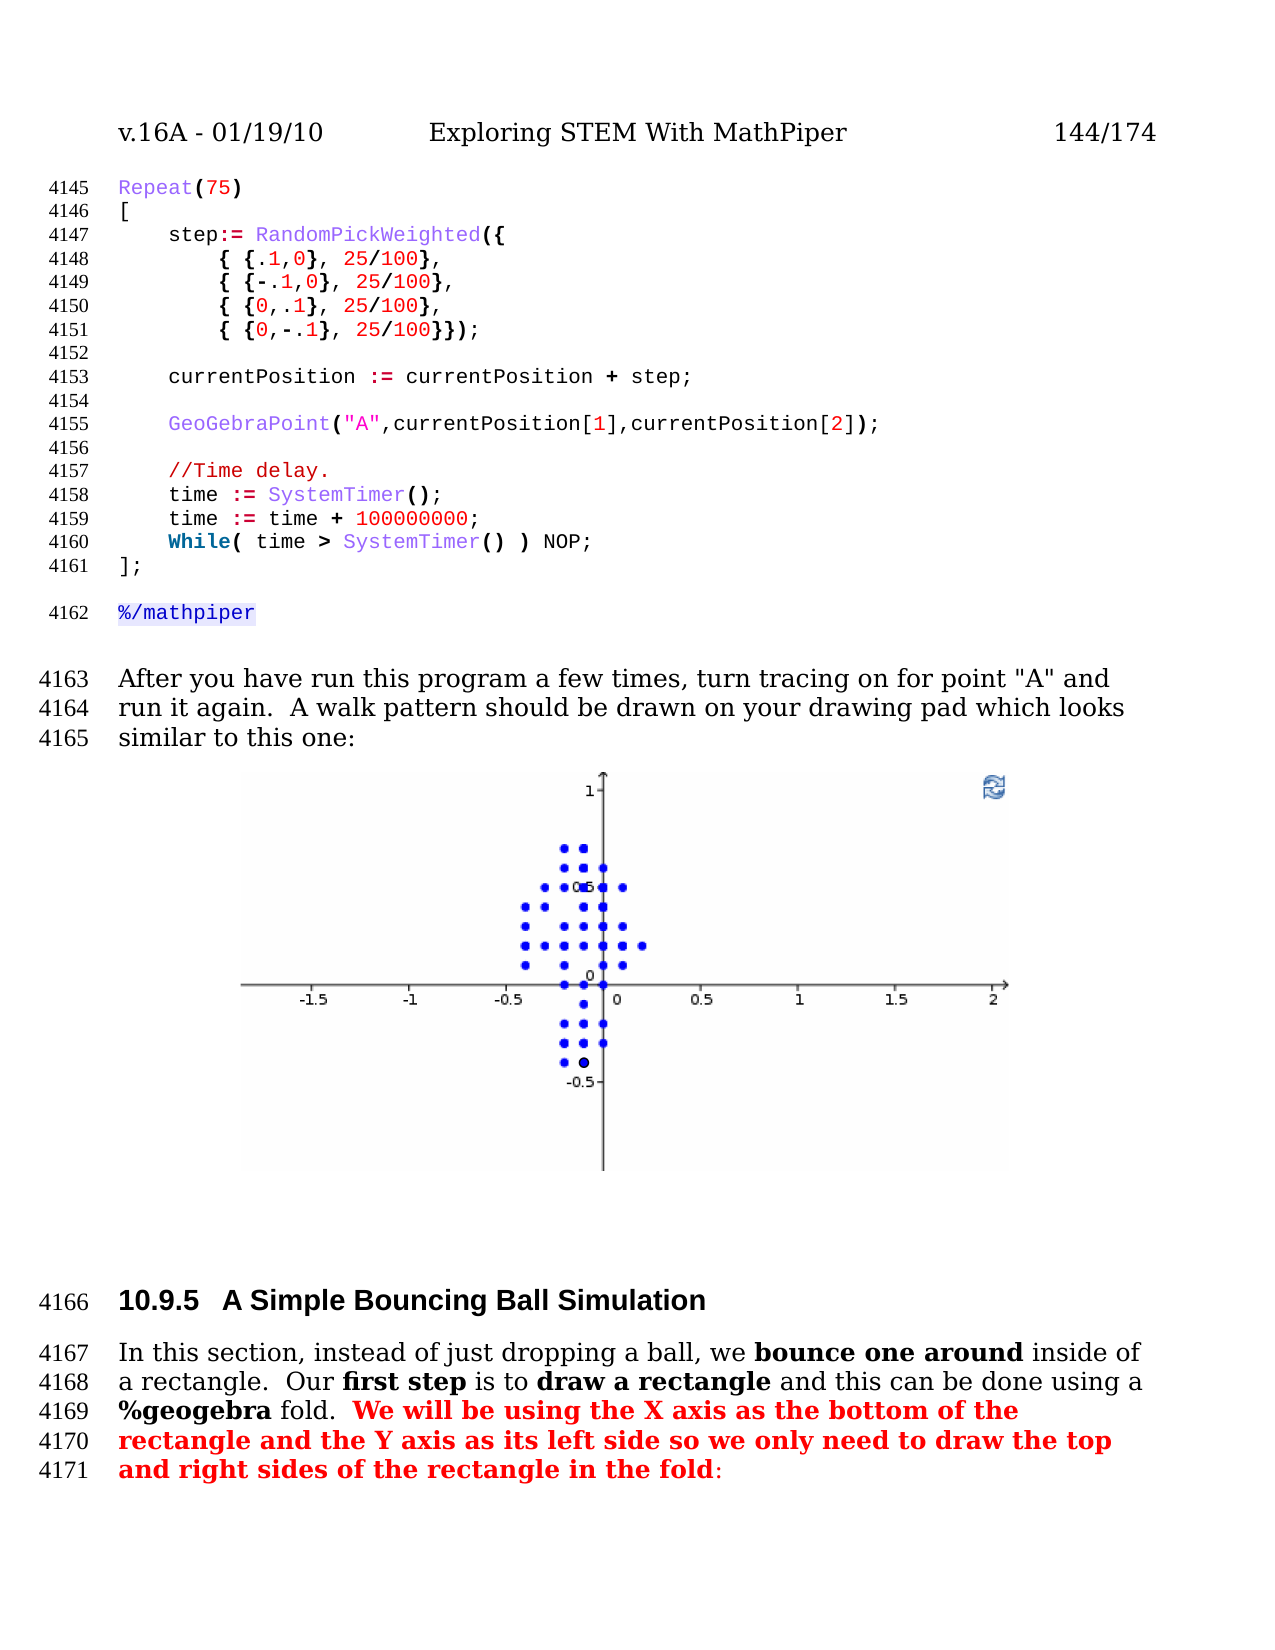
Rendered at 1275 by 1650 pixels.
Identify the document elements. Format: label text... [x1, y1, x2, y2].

text After you have run this program a few times, turn tracing on for point "A" and run it again. A walk pattern should be drawn on your drawing pad which looks similar to this one: [118, 664, 1157, 752]
text Repeat(75) [118, 177, 1157, 200]
text { {.1,0}, 25/100}, [118, 248, 1157, 271]
text currentPosition := currentPosition + step; [118, 366, 1157, 389]
text While( time > SystemTimer() ) NOP; [118, 531, 1157, 555]
text time := SystemTimer(); [118, 484, 1157, 508]
text { {-.1,0}, 25/100}, [118, 271, 1157, 295]
text [ [118, 200, 1157, 224]
text In this section, instead of just dropping a ball, we bounce one around inside of a rectangle. Our first step is to draw a rectangle and this can be done using a %geogebra fold. We will be using the X axis as the bottom of the rectangle and the Y axis as its left side so we only need to draw the top and right sides of the rectangle in the fold: [118, 1337, 1157, 1484]
picture [240, 772, 1009, 1171]
text { {0,-.1}, 25/100}}); [118, 319, 1157, 342]
text time := time + 100000000; [118, 508, 1157, 531]
text ]; [118, 555, 1157, 579]
text GeoGebraPoint("A",currentPosition[1],currentPosition[2]); [118, 413, 1157, 437]
text step:= RandomPickWeighted({ [118, 224, 1157, 248]
text //Time delay. [118, 461, 1157, 484]
text %/mathpiper [118, 602, 1157, 626]
subtitle A Simple Bouncing Ball Simulation [118, 1283, 1157, 1317]
text { {0,.1}, 25/100}, [118, 295, 1157, 319]
